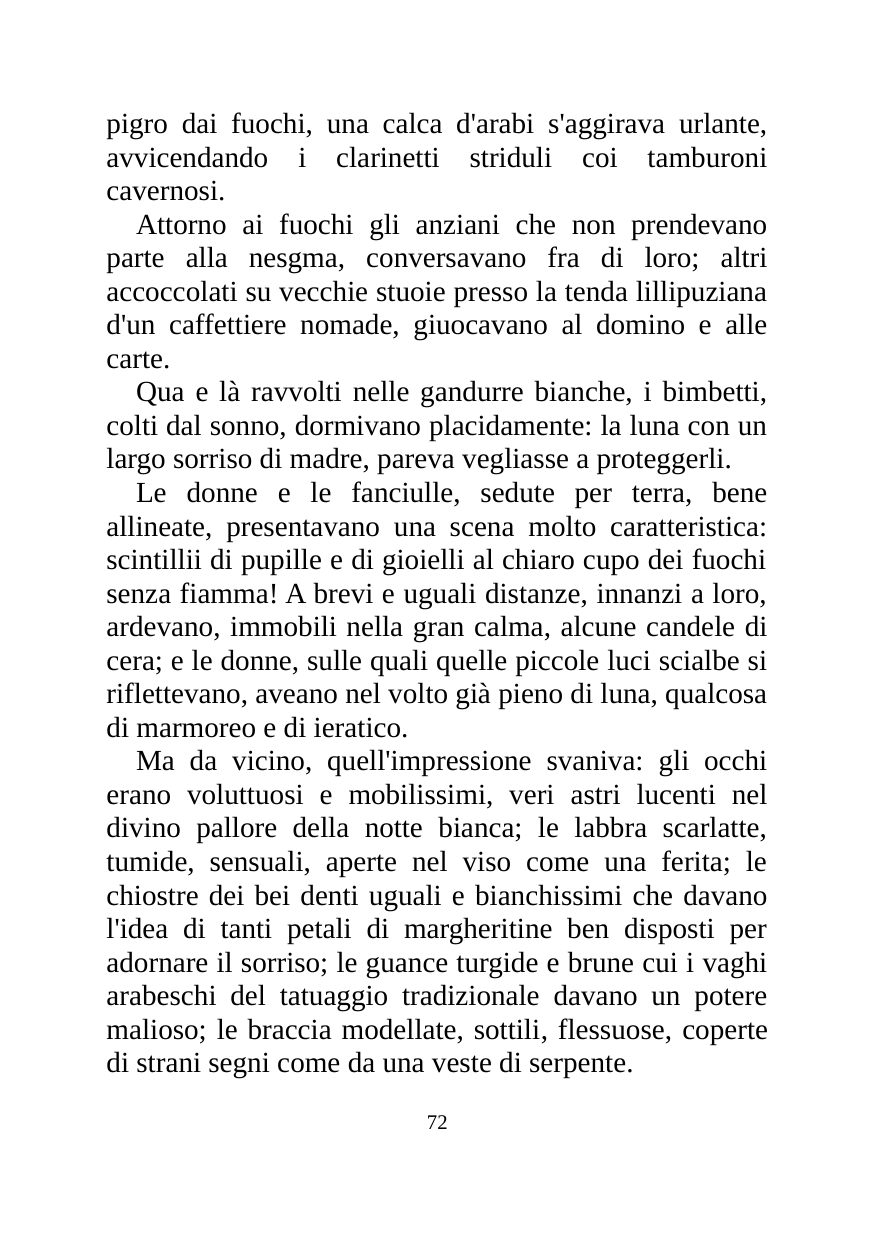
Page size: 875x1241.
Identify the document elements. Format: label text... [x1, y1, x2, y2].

text pigro dai fuochi, una calca d'arabi s'aggirava urlante, avvicendando i clarinetti striduli coi tamburoni cavernosi. [106, 106, 768, 207]
text Ma da vicino, quell'impressione svaniva: gli occhi erano voluttuosi e mobilissimi, veri astri lucenti nel divino pallore della notte bianca; le labbra scarlatte, tumide, sensuali, aperte nel viso come una ferita; le chiostre dei bei denti uguali e bianchissimi che davano l'idea di tanti petali di margheritine ben disposti per adornare il sorriso; le guance turgide e brune cui i vaghi arabeschi del tatuaggio tradizionale davano un potere malioso; le braccia modellate, sottili, flessuose, coperte di strani segni come da una veste di serpente. [106, 743, 768, 1079]
text Le donne e le fanciulle, sedute per terra, bene allineate, presentavano una scena molto caratteristica: scintillii di pupille e di gioielli al chiaro cupo dei fuochi senza fiamma! A brevi e uguali distanze, innanzi a loro, ardevano, immobili nella gran calma, alcune candele di cera; e le donne, sulle quali quelle piccole luci scialbe si riflettevano, aveano nel volto già pieno di luna, qualcosa di marmoreo e di ieratico. [106, 475, 768, 743]
text Qua e là ravvolti nelle gandurre bianche, i bimbetti, colti dal sonno, dormivano placidamente: la luna con un largo sorriso di madre, pareva vegliasse a proteggerli. [106, 374, 768, 475]
text Attorno ai fuochi gli anziani che non prendevano parte alla nesgma, conversavano fra di loro; altri accoccolati su vecchie stuoie presso la tenda lillipuziana d'un caffettiere nomade, giuocavano al domino e alle carte. [106, 207, 768, 374]
